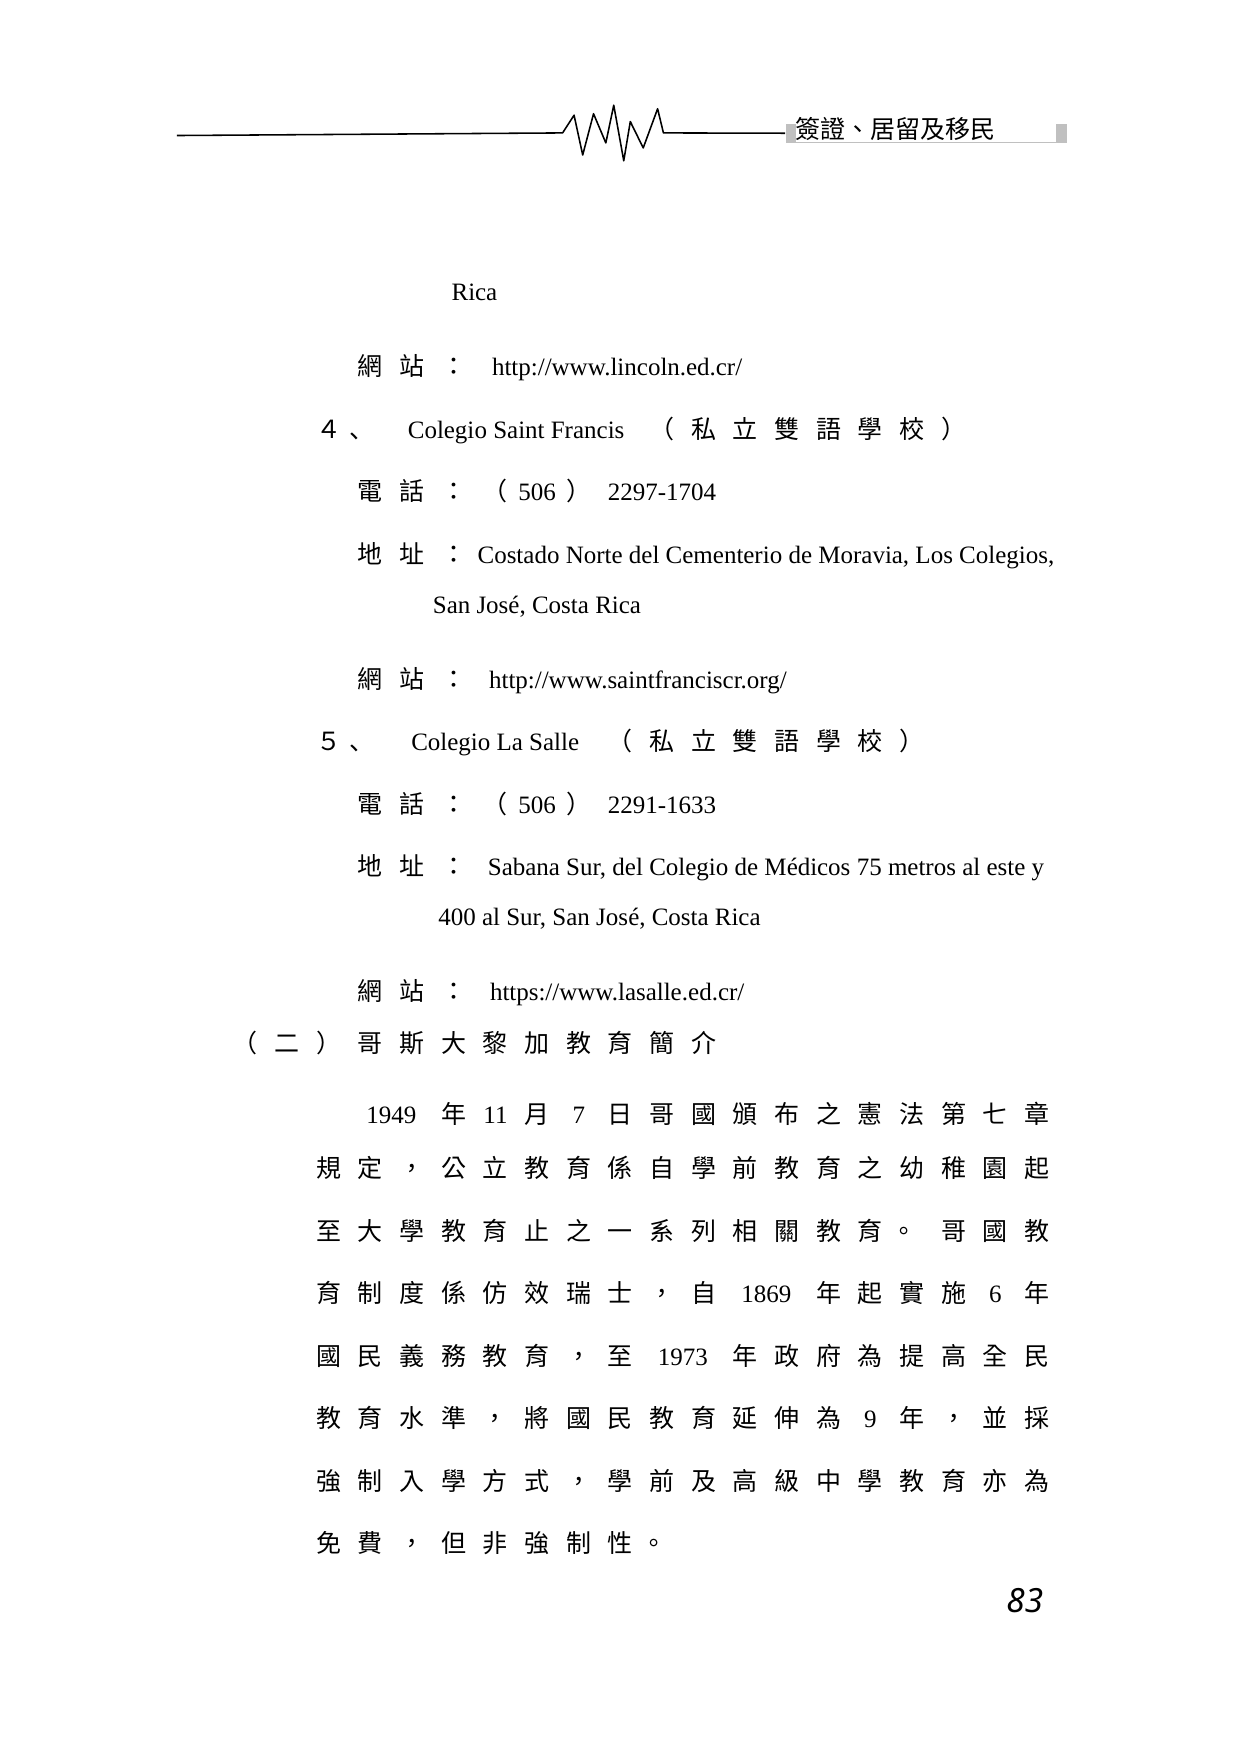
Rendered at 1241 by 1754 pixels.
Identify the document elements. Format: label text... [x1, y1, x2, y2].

text 網站：http://www.saintfranciscr.org/ [330, 625, 1058, 688]
text 1949年11月7日哥國頒布之憲法第七章規定，公立教育係自學前教育之幼稚園起至大學教育止之一系列相關教育。哥國教育制度係仿效瑞士，自1869年起實施6年國民義務教育，至1973年政府為提高全民教育水準，將國民教育延伸為9年，並採強制入學方式，學前及高級中學教育亦為免費，但非強制性。 [281, 1063, 1058, 1563]
text 電話：（506）2297-1704 [330, 438, 1058, 500]
text 地址：Sabana Sur, del Colegio de Médicos 75 metros al este y 400 al Sur, San José, Costa Rica [330, 813, 1058, 938]
text 地址：Costado Norte del Cementerio de Moravia, Los Colegios, San José, Costa Rica [330, 500, 1058, 625]
text 網站：https://www.lasalle.ed.cr/ [330, 938, 1058, 1000]
text Rica [330, 250, 1058, 313]
text ４、Colegio Saint Francis（私立雙語學校） [281, 375, 1058, 438]
text 電話：（506）2291-1633 [330, 750, 1058, 813]
text 網站：http://www.lincoln.ed.cr/ [330, 313, 1058, 375]
text ５、Colegio La Salle（私立雙語學校） [281, 688, 1058, 750]
text （二）哥斯大黎加教育簡介 [207, 1000, 1058, 1063]
